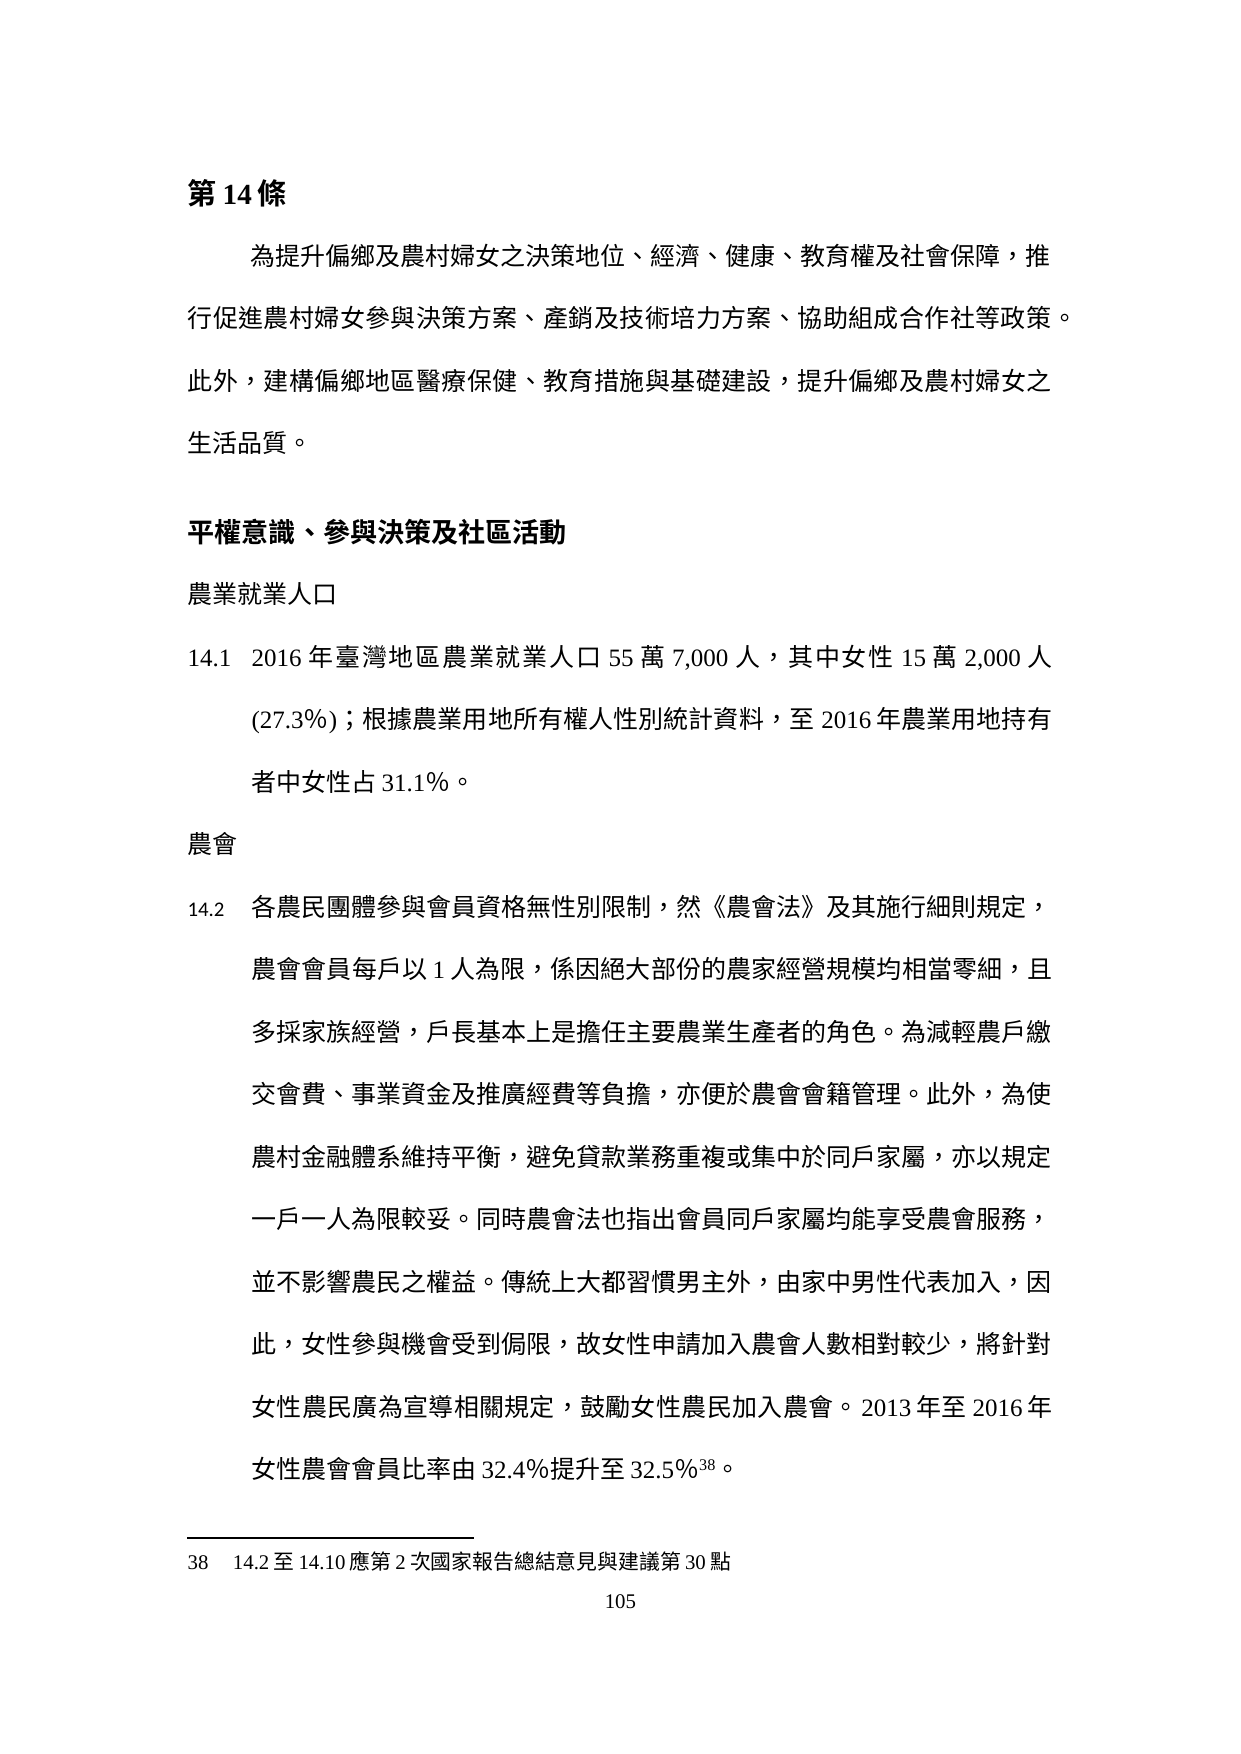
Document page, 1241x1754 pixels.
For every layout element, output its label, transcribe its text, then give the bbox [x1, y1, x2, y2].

subtitle 平權意識、參與決策及社區活動 [187, 489, 1053, 551]
list 14.2至14.10應第2次國家報告總結意見與建議第30點 [187, 1538, 1053, 1576]
text 農業就業人口 [187, 551, 1053, 614]
list 2016年臺灣地區農業就業人口55萬7,000人，其中女性15萬2,000人(27.3％)；根據農業用地所有權人性別統計資料，至2016年農業用地持有者中女性占31.1％。 [187, 614, 1053, 801]
text 農會 [187, 801, 1053, 864]
list 各農民團體參與會員資格無性別限制，然《農會法》及其施行細則規定，農會會員每戶以1人為限，係因絕大部份的農家經營規模均相當零細，且多採家族經營，戶長基本上是擔任主要農業生產者的角色。為減輕農戶繳交會費、事業資金及推廣經費等負擔，亦便於農會會籍管理。此外，為使農村金融體系維持平衡，避免貸款業務重複或集中於同戶家屬，亦以規定一戶一人為限較妥。同時農會法也指出會員同戶家屬均能享受農會服務，並不影響農民之權益。傳統上大都習慣男主外，由家中男性代表加入，因此，女性參與機會受到侷限，故女性申請加入農會人數相對較少，將針對女性農民廣為宣導相關規定，鼓勵女性農民加入農會。2013年至2016年女性農會會員比率由32.4％提升至32.5％。 [187, 864, 1053, 1489]
text 為提升偏鄉及農村婦女之決策地位、經濟、健康、教育權及社會保障，推行促進農村婦女參與決策方案、產銷及技術培力方案、協助組成合作社等政策。此外，建構偏鄉地區醫療保健、教育措施與基礎建設，提升偏鄉及農村婦女之生活品質。 [187, 212, 1053, 462]
subtitle 第14條 [187, 150, 1053, 212]
